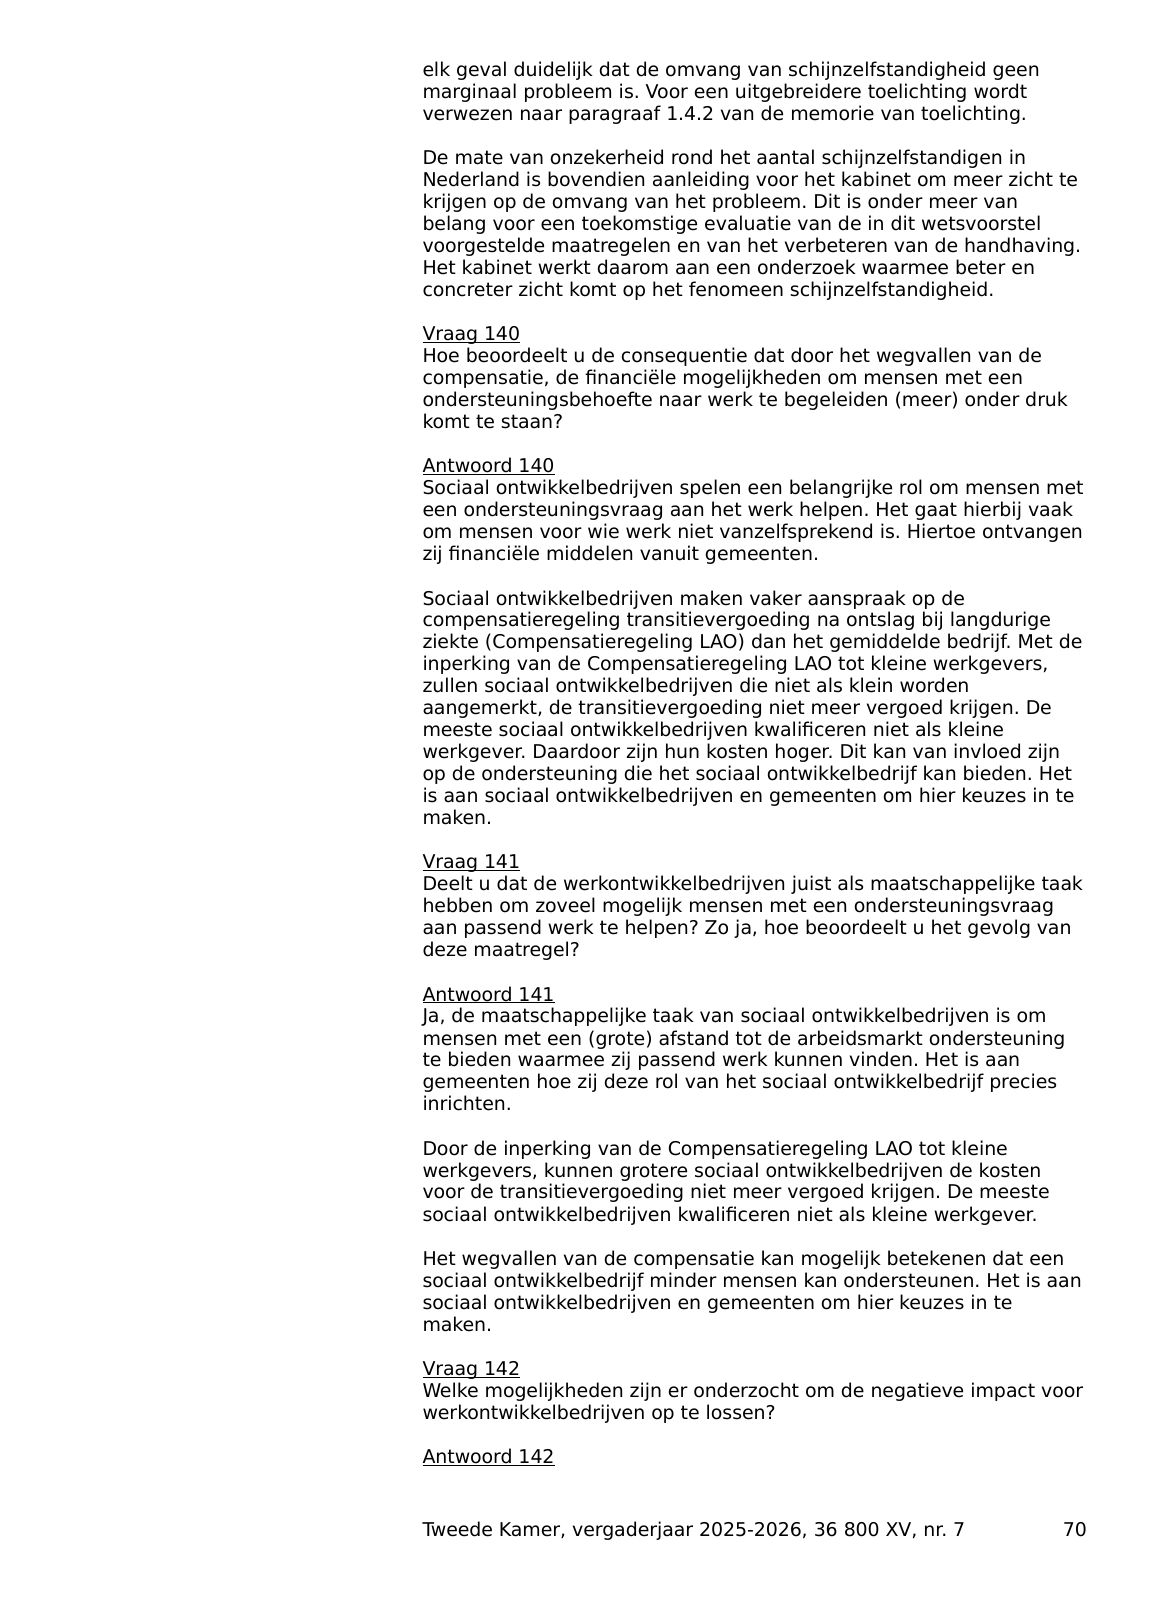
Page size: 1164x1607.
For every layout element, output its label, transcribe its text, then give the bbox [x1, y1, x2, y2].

text Vraag 142 [422, 1358, 1087, 1380]
text De mate van onzekerheid rond het aantal schijnzelfstandigen in Nederland is bovendien aanleiding voor het kabinet om meer zicht te krijgen op de omvang van het probleem. Dit is onder meer van belang voor een toekomstige evaluatie van de in dit wetsvoorstel voorgestelde maatregelen en van het verbeteren van de handhaving. Het kabinet werkt daarom aan een onderzoek waarmee beter en concreter zicht komt op het fenomeen schijnzelfstandigheid. [422, 147, 1087, 301]
text Sociaal ontwikkelbedrijven spelen een belangrijke rol om mensen met een ondersteuningsvraag aan het werk helpen. Het gaat hierbij vaak om mensen voor wie werk niet vanzelfsprekend is. Hiertoe ontvangen zij financiële middelen vanuit gemeenten. [422, 477, 1087, 565]
text Hoe beoordeelt u de consequentie dat door het wegvallen van de compensatie, de financiële mogelijkheden om mensen met een ondersteuningsbehoefte naar werk te begeleiden (meer) onder druk komt te staan? [422, 345, 1087, 433]
text Antwoord 142 [422, 1446, 1087, 1468]
text Het wegvallen van de compensatie kan mogelijk betekenen dat een sociaal ontwikkelbedrijf minder mensen kan ondersteunen. Het is aan sociaal ontwikkelbedrijven en gemeenten om hier keuzes in te maken. [422, 1248, 1087, 1336]
text Antwoord 141 [422, 983, 1087, 1005]
text Antwoord 140 [422, 455, 1087, 477]
text Ja, de maatschappelijke taak van sociaal ontwikkelbedrijven is om mensen met een (grote) afstand tot de arbeidsmarkt ondersteuning te bieden waarmee zij passend werk kunnen vinden. Het is aan gemeenten hoe zij deze rol van het sociaal ontwikkelbedrijf precies inrichten. [422, 1005, 1087, 1115]
text Welke mogelijkheden zijn er onderzocht om de negatieve impact voor werkontwikkelbedrijven op te lossen? [422, 1380, 1087, 1424]
text Sociaal ontwikkelbedrijven maken vaker aanspraak op de compensatieregeling transitievergoeding na ontslag bij langdurige ziekte (Compensatieregeling LAO) dan het gemiddelde bedrijf. Met de inperking van de Compensatieregeling LAO tot kleine werkgevers, zullen sociaal ontwikkelbedrijven die niet als klein worden aangemerkt, de transitievergoeding niet meer vergoed krijgen. De meeste sociaal ontwikkelbedrijven kwalificeren niet als kleine werkgever. Daardoor zijn hun kosten hoger. Dit kan van invloed zijn op de ondersteuning die het sociaal ontwikkelbedrijf kan bieden. Het is aan sociaal ontwikkelbedrijven en gemeenten om hier keuzes in te maken. [422, 587, 1087, 829]
text Door de inperking van de Compensatieregeling LAO tot kleine werkgevers, kunnen grotere sociaal ontwikkelbedrijven de kosten voor de transitievergoeding niet meer vergoed krijgen. De meeste sociaal ontwikkelbedrijven kwalificeren niet als kleine werkgever. [422, 1137, 1087, 1225]
text Vraag 141 [422, 851, 1087, 873]
text Vraag 140 [422, 323, 1087, 345]
text Deelt u dat de werkontwikkelbedrijven juist als maatschappelijke taak hebben om zoveel mogelijk mensen met een ondersteuningsvraag aan passend werk te helpen? Zo ja, hoe beoordeelt u het gevolg van deze maatregel? [422, 873, 1087, 961]
text elk geval duidelijk dat de omvang van schijnzelfstandigheid geen marginaal probleem is. Voor een uitgebreidere toelichting wordt verwezen naar paragraaf 1.4.2 van de memorie van toelichting. [422, 59, 1087, 125]
